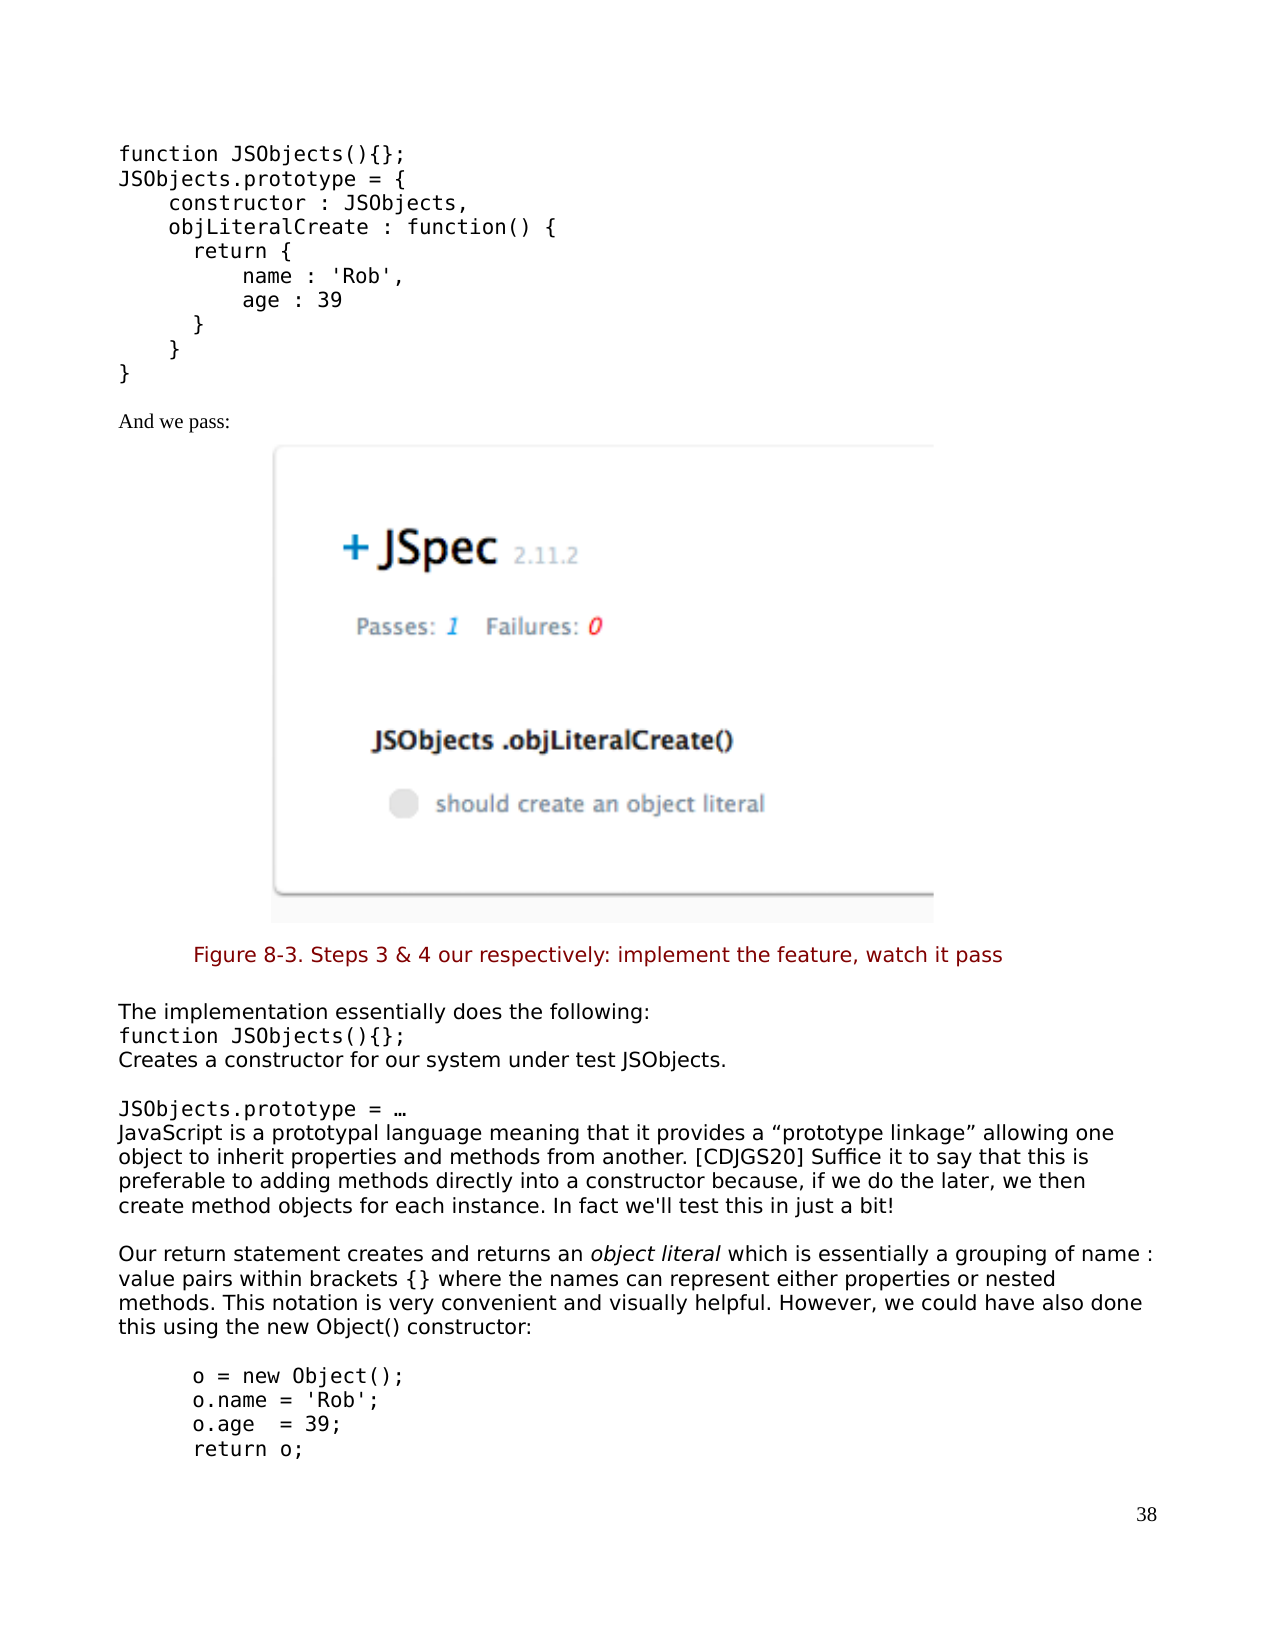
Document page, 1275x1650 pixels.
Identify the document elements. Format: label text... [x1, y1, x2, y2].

text objLiteralCreate : function() { [118, 215, 1157, 239]
text } [118, 312, 1157, 337]
title Figure 8-3. Steps 3 & 4 our respectively: implement the feature, watch it pass [156, 943, 1157, 967]
text function JSObjects(){}; [118, 142, 1157, 167]
text return o; [118, 1437, 1157, 1461]
text } [118, 361, 1157, 385]
text function JSObjects(){}; [118, 1024, 1157, 1048]
text return { [118, 239, 1157, 264]
text JSObjects.prototype = { [118, 167, 1157, 191]
text name : 'Rob', [118, 264, 1157, 288]
text Creates a constructor for our system under test JSObjects. [118, 1048, 1157, 1072]
picture [271, 437, 934, 923]
text } [118, 337, 1157, 361]
text o.age = 39; [118, 1412, 1157, 1437]
text The implementation essentially does the following: [118, 1000, 1157, 1024]
text age : 39 [118, 288, 1157, 312]
text And we pass: [118, 409, 1157, 433]
text o = new Object(); [118, 1364, 1157, 1388]
text JSObjects.prototype = … [118, 1097, 1157, 1121]
text JavaScript is a prototypal language meaning that it provides a “prototype linkage” allowing one object to inherit properties and methods from another. [CDJGS20] Suffice it to say that this is preferable to adding methods directly into a constructor because, if we do the later, we then create method objects for each instance. In fact we'll test this in just a bit! [118, 1121, 1157, 1218]
text Our return statement creates and returns an object literal which is essentially a grouping of name : value pairs within brackets {} where the names can represent either properties or nested methods. This notation is very convenient and visually helpful. However, we could have also done this using the new Object() constructor: [118, 1242, 1157, 1339]
text o.name = 'Rob'; [118, 1388, 1157, 1412]
text constructor : JSObjects, [118, 191, 1157, 215]
